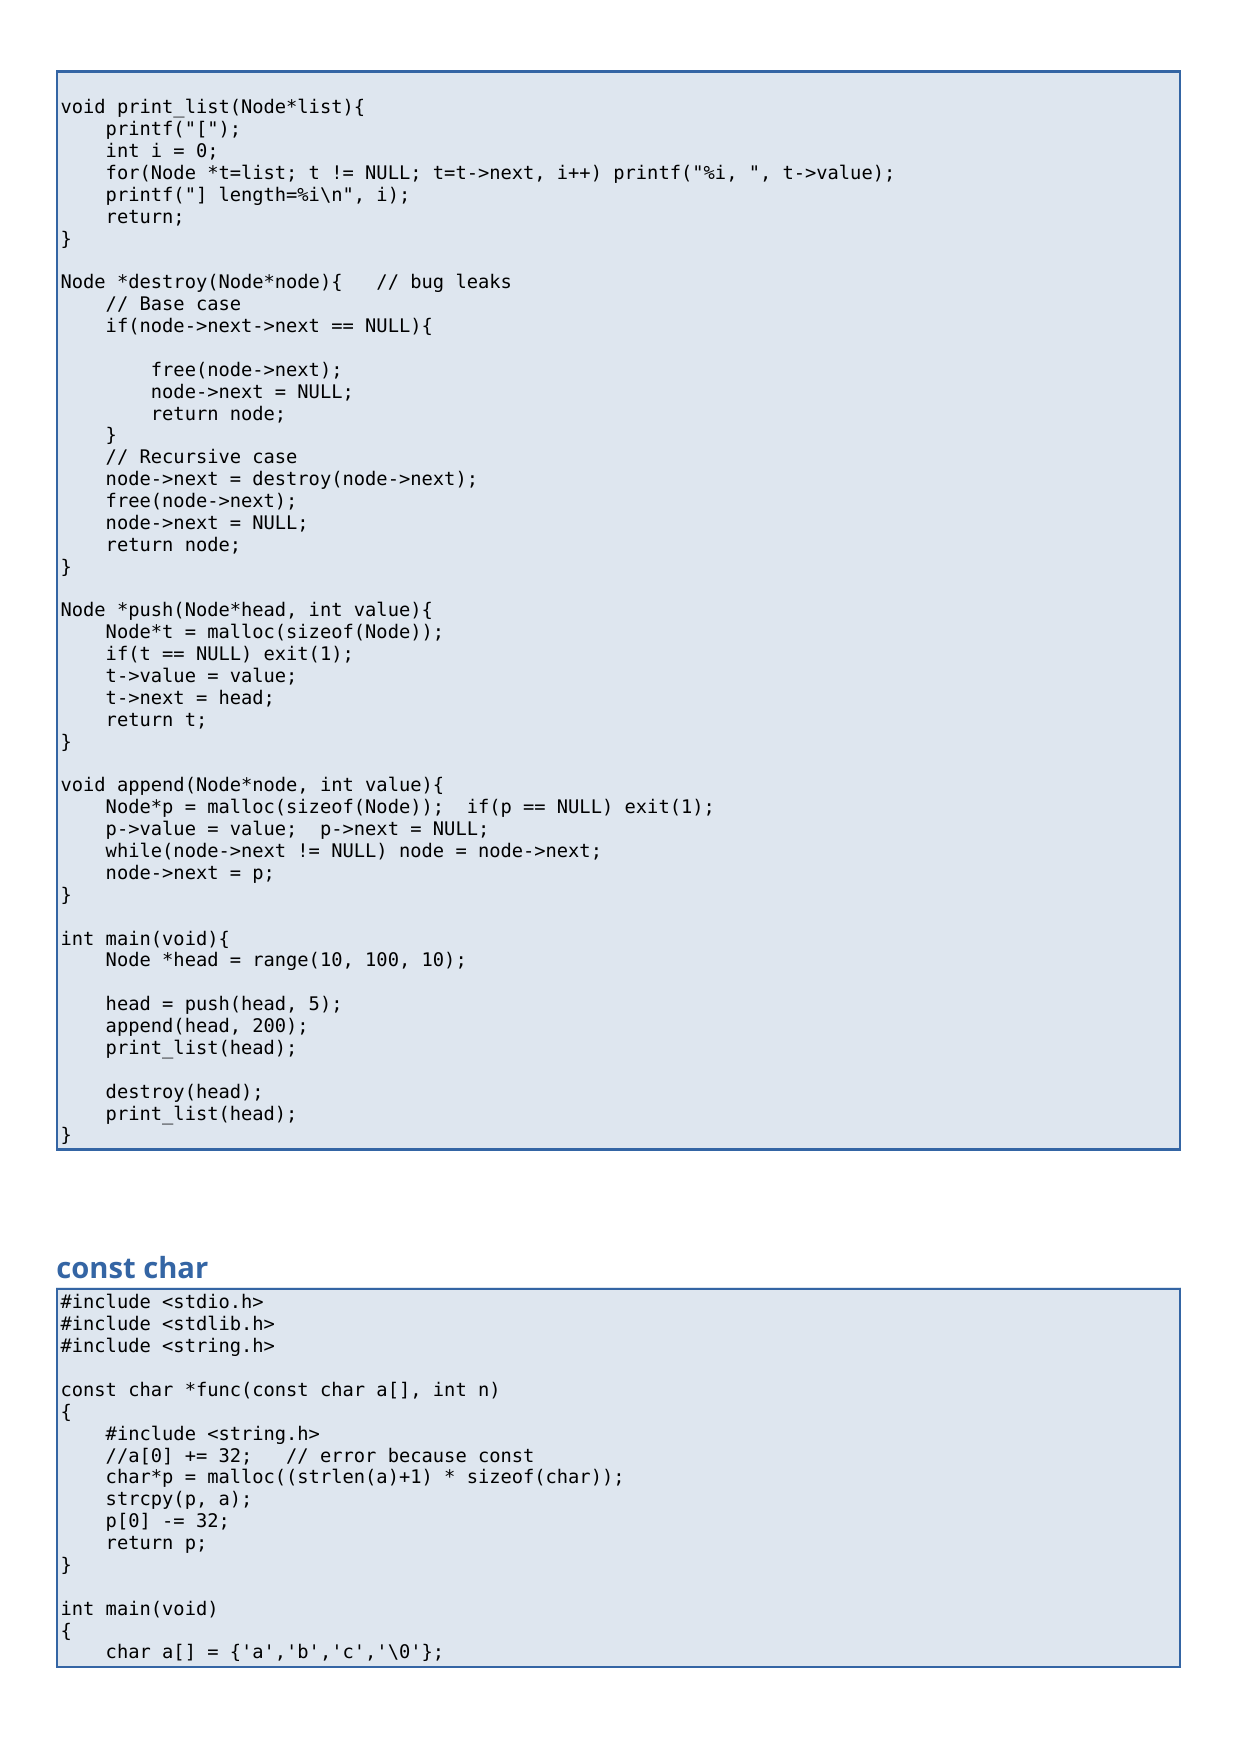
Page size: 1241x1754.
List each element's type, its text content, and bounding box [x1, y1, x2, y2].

text node->next = destroy(node->next); [58, 464, 1179, 486]
title const char [56, 1248, 1181, 1287]
text t->next = head; [58, 683, 1179, 705]
text #include <string.h> [58, 1419, 1179, 1441]
text print_list(head); [58, 1033, 1179, 1055]
text node->next = NULL; [58, 508, 1179, 530]
text #include <stdio.h> [58, 1290, 1179, 1309]
text append(head, 200); [58, 1011, 1179, 1033]
text int i = 0; [58, 136, 1179, 158]
text void append(Node*node, int value){ [58, 770, 1179, 792]
text printf("["); [58, 114, 1179, 136]
text int main(void){ [58, 923, 1179, 945]
text } [58, 1550, 1179, 1572]
text strcpy(p, a); [58, 1484, 1179, 1506]
text destroy(head); [58, 1077, 1179, 1098]
text return p; [58, 1528, 1179, 1550]
text // Base case [58, 289, 1179, 311]
text return t; [58, 705, 1179, 727]
text } [58, 420, 1179, 442]
text if(t == NULL) exit(1); [58, 639, 1179, 661]
text } [58, 880, 1179, 902]
text node->next = NULL; [58, 377, 1179, 398]
text t->value = value; [58, 661, 1179, 683]
text char a[] = {'a','b','c','\0'}; [58, 1637, 1179, 1666]
text free(node->next); [58, 486, 1179, 508]
text return; [58, 202, 1179, 223]
text int main(void) [58, 1594, 1179, 1616]
text p->value = value; p->next = NULL; [58, 814, 1179, 836]
text return node; [58, 398, 1179, 420]
text { [58, 1397, 1179, 1419]
text { [58, 1616, 1179, 1637]
text void print_list(Node*list){ [58, 92, 1179, 114]
text #include <stdlib.h> [58, 1309, 1179, 1331]
text #include <string.h> [58, 1331, 1179, 1353]
text for(Node *t=list; t != NULL; t=t->next, i++) printf("%i, ", t->value); [58, 158, 1179, 180]
text free(node->next); [58, 355, 1179, 377]
text if(node->next->next == NULL){ [58, 311, 1179, 333]
text } [58, 727, 1179, 748]
text } [58, 1120, 1179, 1148]
text // Recursive case [58, 442, 1179, 464]
text char*p = malloc((strlen(a)+1) * sizeof(char)); [58, 1462, 1179, 1484]
text const char *func(const char a[], int n) [58, 1375, 1179, 1397]
text printf("] length=%i\n", i); [58, 180, 1179, 202]
text print_list(head); [58, 1098, 1179, 1120]
text return node; [58, 530, 1179, 552]
text p[0] -= 32; [58, 1506, 1179, 1528]
text } [58, 223, 1179, 245]
text Node*t = malloc(sizeof(Node)); [58, 617, 1179, 639]
text node->next = p; [58, 858, 1179, 880]
text while(node->next != NULL) node = node->next; [58, 836, 1179, 858]
text Node*p = malloc(sizeof(Node)); if(p == NULL) exit(1); [58, 792, 1179, 814]
text Node *push(Node*head, int value){ [58, 595, 1179, 617]
text //a[0] += 32; // error because const [58, 1441, 1179, 1462]
text Node *destroy(Node*node){ // bug leaks [58, 267, 1179, 289]
text head = push(head, 5); [58, 989, 1179, 1011]
text Node *head = range(10, 100, 10); [58, 945, 1179, 967]
text } [58, 552, 1179, 573]
